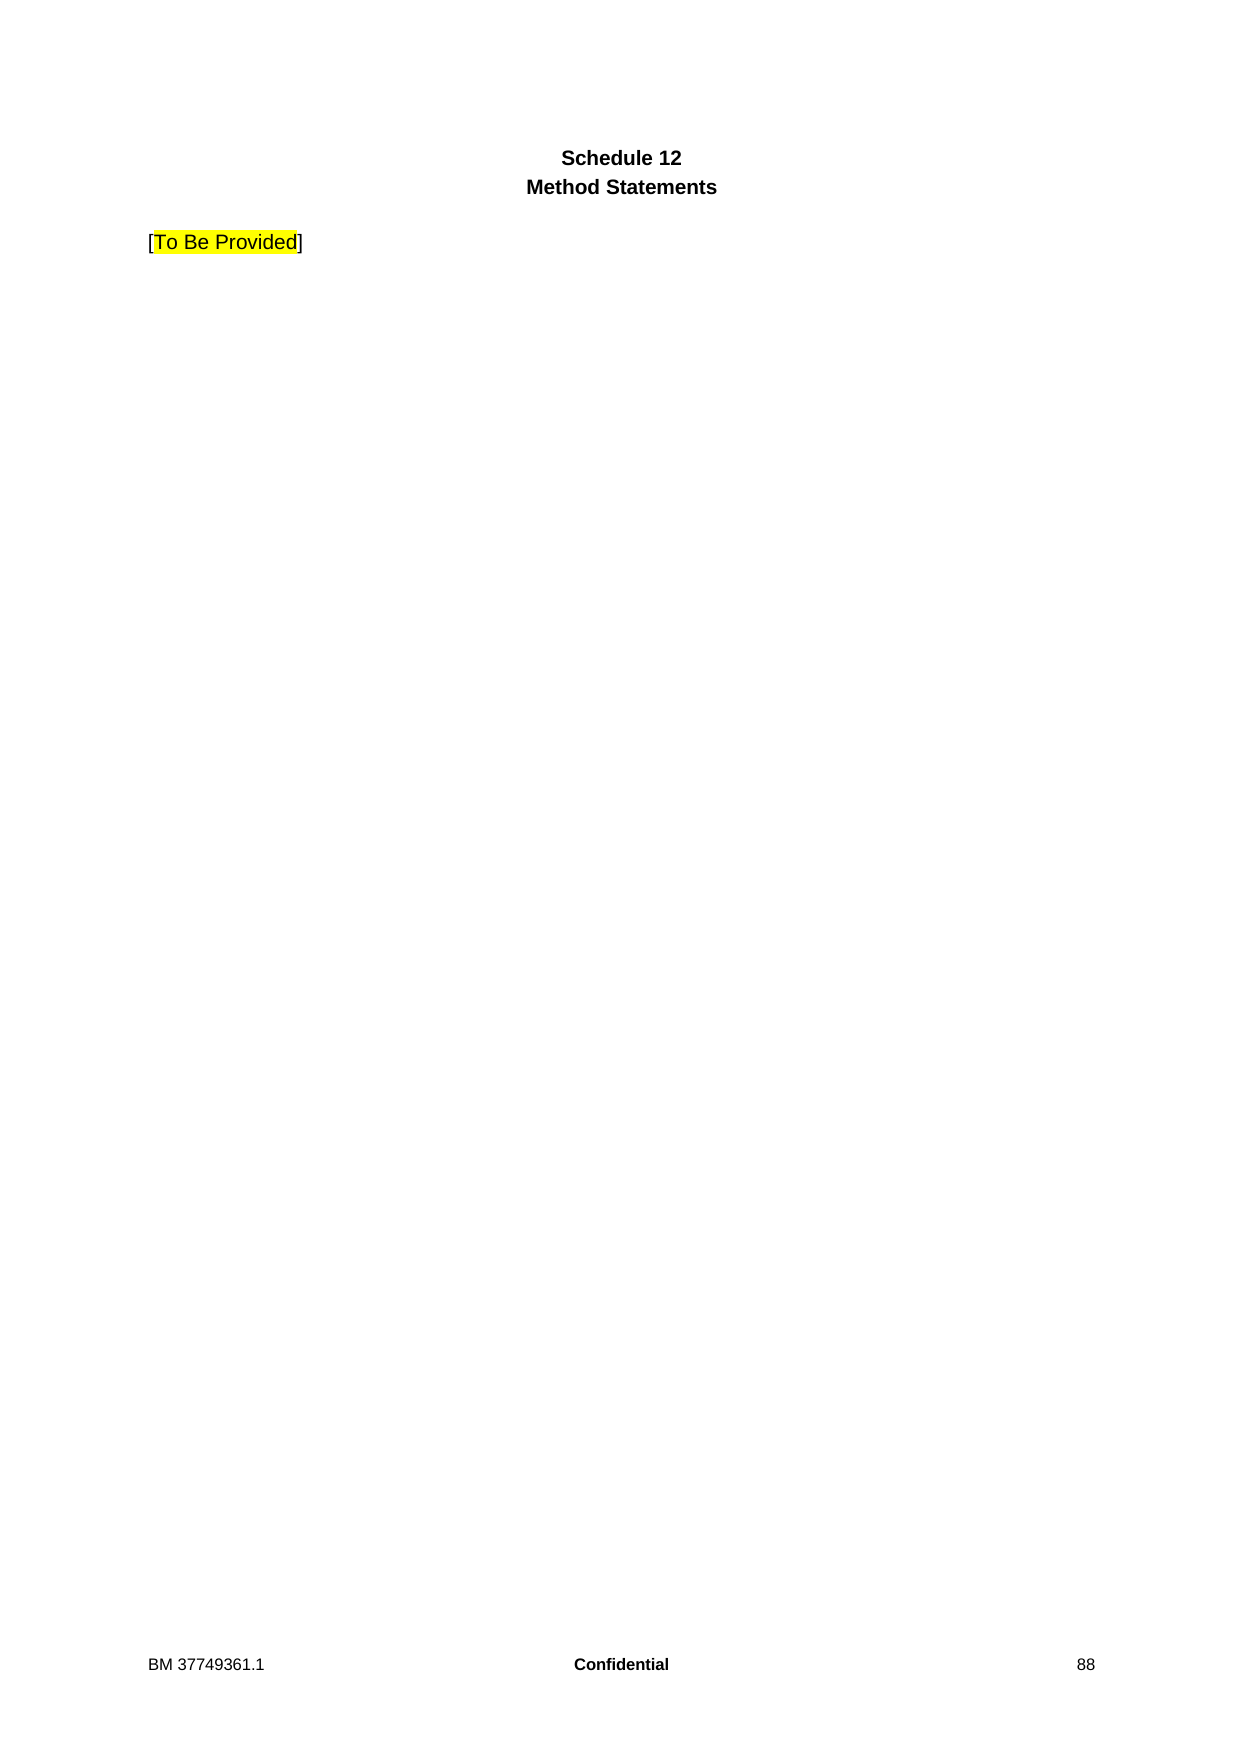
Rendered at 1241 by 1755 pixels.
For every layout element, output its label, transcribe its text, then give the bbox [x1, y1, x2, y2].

text [To Be Provided] [148, 230, 1107, 254]
subtitle Schedule 12 Method Statements [525, 145, 718, 199]
